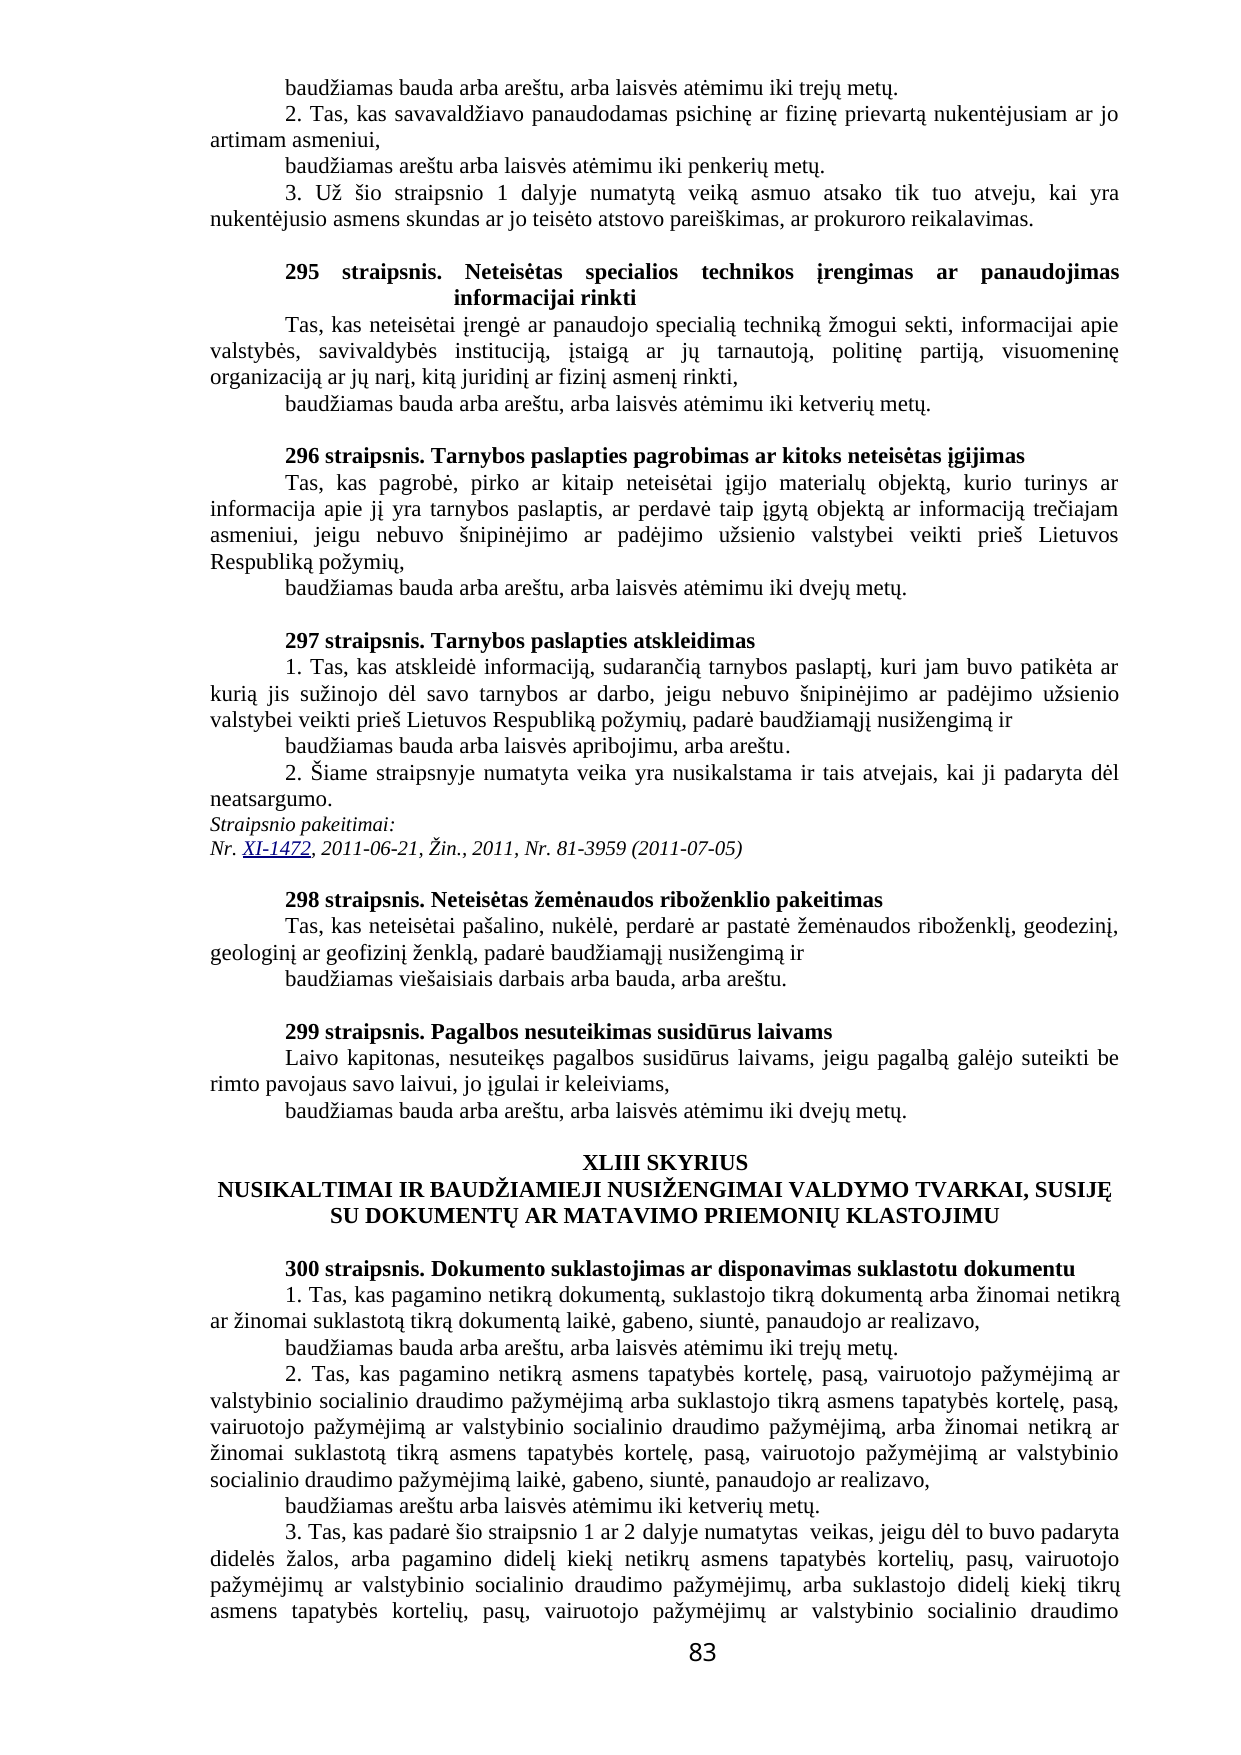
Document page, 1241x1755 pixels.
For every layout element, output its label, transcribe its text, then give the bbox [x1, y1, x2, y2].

text Tas, kas neteisėtai pašalino, nukėlė, perdarė ar pastatė žemėnaudos riboženklį, geodezinį, geologinį ar geofizinį ženklą, padarė baudžiamąjį nusižengimą ir [210, 912, 1120, 965]
text 295 straipsnis. Neteisėtas specialios technikos įrengimas ar panaudojimas informacijai rinkti [285, 258, 1120, 311]
text 3. Tas, kas padarė šio straipsnio 1 ar 2 dalyje numatytas veikas, jeigu dėl to buvo padaryta didelės žalos, arba pagamino didelį kiekį netikrų asmens tapatybės kortelių, pasų, vairuotojo pažymėjimų ar valstybinio socialinio draudimo pažymėjimų, arba suklastojo didelį kiekį tikrų asmens tapatybės kortelių, pasų, vairuotojo pažymėjimų ar valstybinio socialinio draudimo [210, 1518, 1120, 1624]
text 1. Tas, kas pagamino netikrą dokumentą, suklastojo tikrą dokumentą arba žinomai netikrą ar žinomai suklastotą tikrą dokumentą laikė, gabeno, siuntė, panaudojo ar realizavo, [210, 1281, 1120, 1334]
text baudžiamas bauda arba areštu, arba laisvės atėmimu iki trejų metų. [210, 73, 1120, 100]
text baudžiamas bauda arba areštu, arba laisvės atėmimu iki dvejų metų. [210, 1097, 1120, 1123]
text baudžiamas areštu arba laisvės atėmimu iki penkerių metų. [210, 153, 1120, 179]
text NUSIKALTIMAI IR BAUDŽIAMIEJI NUSIŽENGIMAI VALDYMO TVARKAI, SUSIJĘ SU DOKUMENTŲ AR MATAVIMO PRIEMONIŲ KLASTOJIMU [210, 1176, 1120, 1228]
text 2. Tas, kas pagamino netikrą asmens tapatybės kortelę, pasą, vairuotojo pažymėjimą ar valstybinio socialinio draudimo pažymėjimą arba suklastojo tikrą asmens tapatybės kortelę, pasą, vairuotojo pažymėjimą ar valstybinio socialinio draudimo pažymėjimą, arba žinomai netikrą ar žinomai suklastotą tikrą asmens tapatybės kortelę, pasą, vairuotojo pažymėjimą ar valstybinio socialinio draudimo pažymėjimą laikė, gabeno, siuntė, panaudojo ar realizavo, [210, 1360, 1120, 1492]
text 298 straipsnis. Neteisėtas žemėnaudos riboženklio pakeitimas [210, 886, 1120, 912]
text baudžiamas viešaisiais darbais arba bauda, arba areštu. [210, 965, 1120, 991]
text Laivo kapitonas, nesuteikęs pagalbos susidūrus laivams, jeigu pagalbą galėjo suteikti be rimto pavojaus savo laivui, jo įgulai ir keleiviams, [210, 1044, 1120, 1097]
text 2. Tas, kas savavaldžiavo panaudodamas psichinę ar fizinę prievartą nukentėjusiam ar jo artimam asmeniui, [210, 100, 1120, 153]
text baudžiamas bauda arba areštu, arba laisvės atėmimu iki dvejų metų. [210, 574, 1120, 601]
text 297 straipsnis. Tarnybos paslapties atskleidimas [210, 627, 1120, 653]
text XLIII SKYRIUS [210, 1149, 1120, 1176]
text 1. Tas, kas atskleidė informaciją, sudarančią tarnybos paslaptį, kuri jam buvo patikėta ar kurią jis sužinojo dėl savo tarnybos ar darbo, jeigu nebuvo šnipinėjimo ar padėjimo užsienio valstybei veikti prieš Lietuvos Respubliką požymių, padarė baudžiamąjį nusižengimą ir [210, 653, 1120, 732]
text Straipsnio pakeitimai: [210, 811, 1120, 836]
text baudžiamas areštu arba laisvės atėmimu iki ketverių metų. [210, 1492, 1120, 1518]
text 3. Už šio straipsnio 1 dalyje numatytą veiką asmuo atsako tik tuo atveju, kai yra nukentėjusio asmens skundas ar jo teisėto atstovo pareiškimas, ar prokuroro reikalavimas. [210, 179, 1120, 232]
text baudžiamas bauda arba areštu, arba laisvės atėmimu iki trejų metų. [210, 1334, 1120, 1360]
text Nr. XI-1472, 2011-06-21, Žin., 2011, Nr. 81-3959 (2011-07-05) [210, 836, 1120, 859]
text 296 straipsnis. Tarnybos paslapties pagrobimas ar kitoks neteisėtas įgijimas [285, 442, 1120, 469]
text 300 straipsnis. Dokumento suklastojimas ar disponavimas suklastotu dokumentu [285, 1255, 1120, 1281]
text baudžiamas bauda arba areštu, arba laisvės atėmimu iki ketverių metų. [210, 390, 1120, 416]
text baudžiamas bauda arba laisvės apribojimu, arba areštu. [210, 732, 1120, 759]
text 299 straipsnis. Pagalbos nesuteikimas susidūrus laivams [210, 1018, 1120, 1044]
text Tas, kas pagrobė, pirko ar kitaip neteisėtai įgijo materialų objektą, kurio turinys ar informacija apie jį yra tarnybos paslaptis, ar perdavė taip įgytą objektą ar informaciją trečiajam asmeniui, jeigu nebuvo šnipinėjimo ar padėjimo užsienio valstybei veikti prieš Lietuvos Respubliką požymių, [210, 469, 1120, 574]
text Tas, kas neteisėtai įrengė ar panaudojo specialią techniką žmogui sekti, informacijai apie valstybės, savivaldybės instituciją, įstaigą ar jų tarnautoją, politinę partiją, visuomeninę organizaciją ar jų narį, kitą juridinį ar fizinį asmenį rinkti, [210, 311, 1120, 390]
text 2. Šiame straipsnyje numatyta veika yra nusikalstama ir tais atvejais, kai ji padaryta dėl neatsargumo. [210, 759, 1120, 811]
